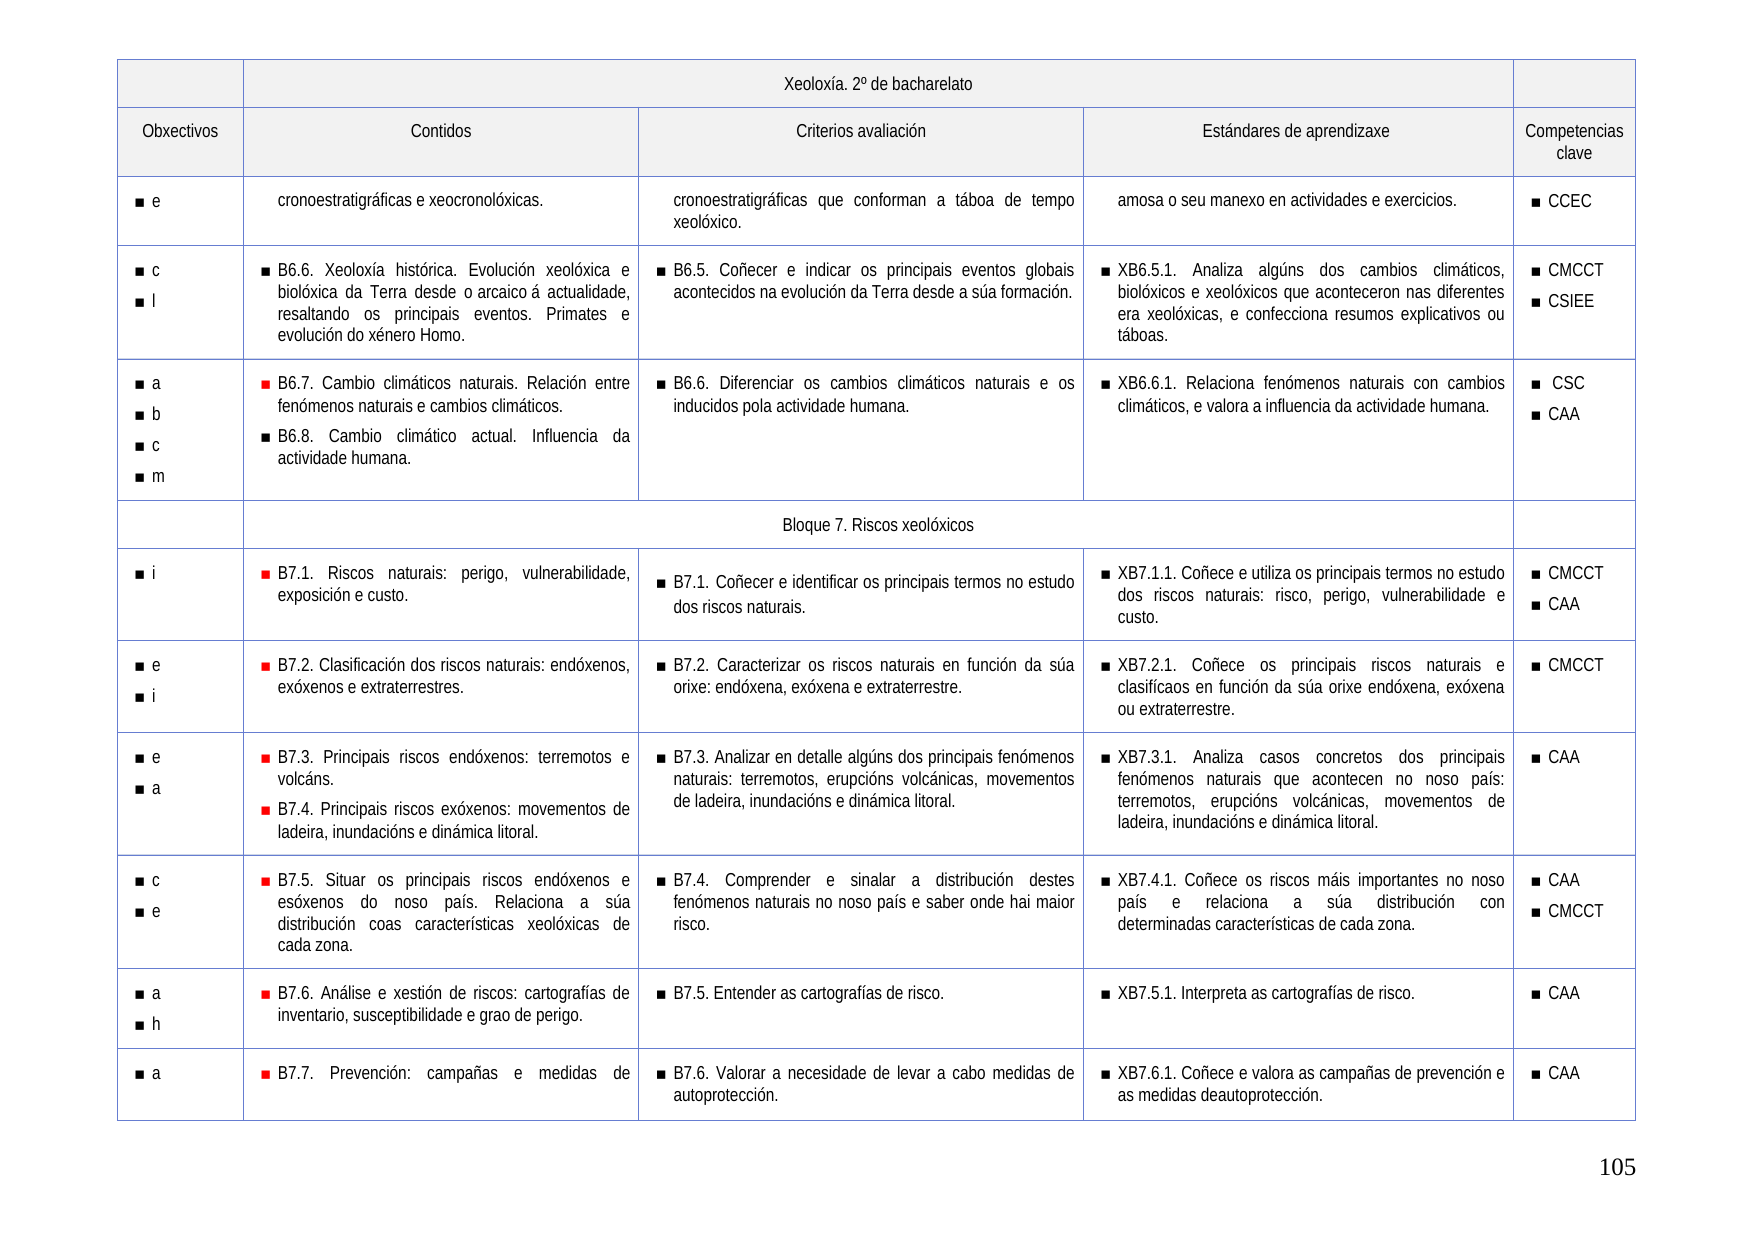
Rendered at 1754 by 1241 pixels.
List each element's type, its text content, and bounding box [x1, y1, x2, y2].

table_cell B7.3. Analizar en detalle algúns dos principais fenómenos naturais: terremotos, erupcións volcánicas, movementos de ladeira, inundacións e dinámica litoral. [639, 733, 1083, 854]
table_cell CAA CSC [1514, 1049, 1635, 1120]
table_cell B7.2. Caracterizar os riscos naturais en función da súa orixe: endóxena, exóxena e extraterrestre. [639, 641, 1083, 732]
table_cell B7.4. Comprender e sinalar a distribución destes fenómenos naturais no noso país e saber onde hai maior risco. [639, 856, 1083, 968]
table_header [118, 60, 243, 107]
table_cell e i [118, 641, 243, 732]
table_cell B7.5. Situar os principais riscos endóxenos e esóxenos do noso país. Relaciona a súa distribución coas características xeolóxicas de cada zona. [244, 856, 638, 968]
table_cell B7.2. Clasificación dos riscos naturais: endóxenos, exóxenos e extraterrestres. [244, 641, 638, 732]
table_cell c l [118, 246, 243, 358]
table_cell Competencias clave [1514, 108, 1635, 176]
table_cell [1514, 501, 1635, 548]
table_cell CAA [1514, 733, 1635, 854]
table_cell B6.7. Cambio climáticos naturais. Relación entre fenómenos naturais e cambios climáticos. B6.8. Cambio climático actual. Influencia da actividade humana. [244, 360, 638, 500]
table_cell XB7.5.1. Interpreta as cartografías de risco. [1084, 969, 1513, 1048]
table_cell B7.7. Prevención: campañas e medidas de [244, 1049, 638, 1120]
table_cell XB6.5.1. Analiza algúns dos cambios climáticos, biolóxicos e xeolóxicos que aconteceron nas diferentes era xeolóxicas, e confecciona resumos explicativos ou táboas. [1084, 246, 1513, 358]
table_cell a b c m [118, 360, 243, 500]
table_cell cronoestratigráficas e xeocronolóxicas. [244, 177, 638, 245]
table_cell Bloque 7. Riscos xeolóxicos [244, 501, 1513, 548]
table_cell XB7.2.1. Coñece os principais riscos naturais e clasifícaos en función da súa orixe endóxena, exóxena ou extraterrestre. [1084, 641, 1513, 732]
table_cell B7.3. Principais riscos endóxenos: terremotos e volcáns. B7.4. Principais riscos exóxenos: movementos de ladeira, inundacións e dinámica litoral. [244, 733, 638, 854]
table_cell Criterios avaliación [639, 108, 1083, 176]
table_cell CMCCT CCEC [1514, 177, 1635, 245]
table_cell CMCCT [1514, 641, 1635, 732]
table_cell XB7.3.1. Analiza casos concretos dos principais fenómenos naturais que acontecen no noso país: terremotos, erupcións volcánicas, movementos de ladeira, inundacións e dinámica litoral. [1084, 733, 1513, 854]
table_cell Estándares de aprendizaxe [1084, 108, 1513, 176]
table_header Xeoloxía. 2º de bacharelato [244, 60, 1513, 107]
table_cell Obxectivos [118, 108, 243, 176]
table_cell i [118, 549, 243, 640]
table_cell B6.6. Diferenciar os cambios climáticos naturais e os inducidos pola actividade humana. [639, 360, 1083, 500]
table_cell B7.1. Coñecer e identificar os principais termos no estudo dos riscos naturais. [639, 549, 1083, 640]
table_cell cronoestratigráficas que conforman a táboa de tempo xeolóxico. [639, 177, 1083, 245]
table_cell XB7.4.1. Coñece os riscos máis importantes no noso país e relaciona a súa distribución con determinadas características de cada zona. [1084, 856, 1513, 968]
table_cell B7.5. Entender as cartografías de risco. [639, 969, 1083, 1048]
table_cell CAA [1514, 969, 1635, 1048]
table_cell CMCCT CAA [1514, 549, 1635, 640]
table_cell XB7.1.1. Coñece e utiliza os principais termos no estudo dos riscos naturais: risco, perigo, vulnerabilidade e custo. [1084, 549, 1513, 640]
table_cell B6.5. Coñecer e indicar os principais eventos globais acontecidos na evolución da Terra desde a súa formación. [639, 246, 1083, 358]
table_cell XB7.6.1. Coñece e valora as campañas de prevención e as medidas deautoprotección. [1084, 1049, 1513, 1120]
table_cell B7.1. Riscos naturais: perigo, vulnerabilidade, exposición e custo. [244, 549, 638, 640]
table_cell XB6.6.1. Relaciona fenómenos naturais con cambios climáticos, e valora a influencia da actividade humana. [1084, 360, 1513, 500]
table_cell B6.6. Xeoloxía histórica. Evolución xeolóxica e biolóxica da Terra desde o arcaico á actualidade, resaltando os principais eventos. Primates e evolución do xénero Homo. [244, 246, 638, 358]
table_cell Contidos [244, 108, 638, 176]
table_cell CSC CAA [1514, 360, 1635, 500]
table_cell amosa o seu manexo en actividades e exercicios. [1084, 177, 1513, 245]
table_cell c e [118, 856, 243, 968]
table_cell CAA CMCCT [1514, 856, 1635, 968]
table_cell CMCCT CSIEE [1514, 246, 1635, 358]
table_header [1514, 60, 1635, 107]
table_cell e a [118, 733, 243, 854]
table_cell B7.6. Valorar a necesidade de levar a cabo medidas de autoprotección. [639, 1049, 1083, 1120]
table_cell i e [118, 177, 243, 245]
table_cell B7.6. Análise e xestión de riscos: cartografías de inventario, susceptibilidade e grao de perigo. [244, 969, 638, 1048]
table_cell a m c [118, 1049, 243, 1120]
table_cell [118, 501, 243, 548]
table_cell a h [118, 969, 243, 1048]
